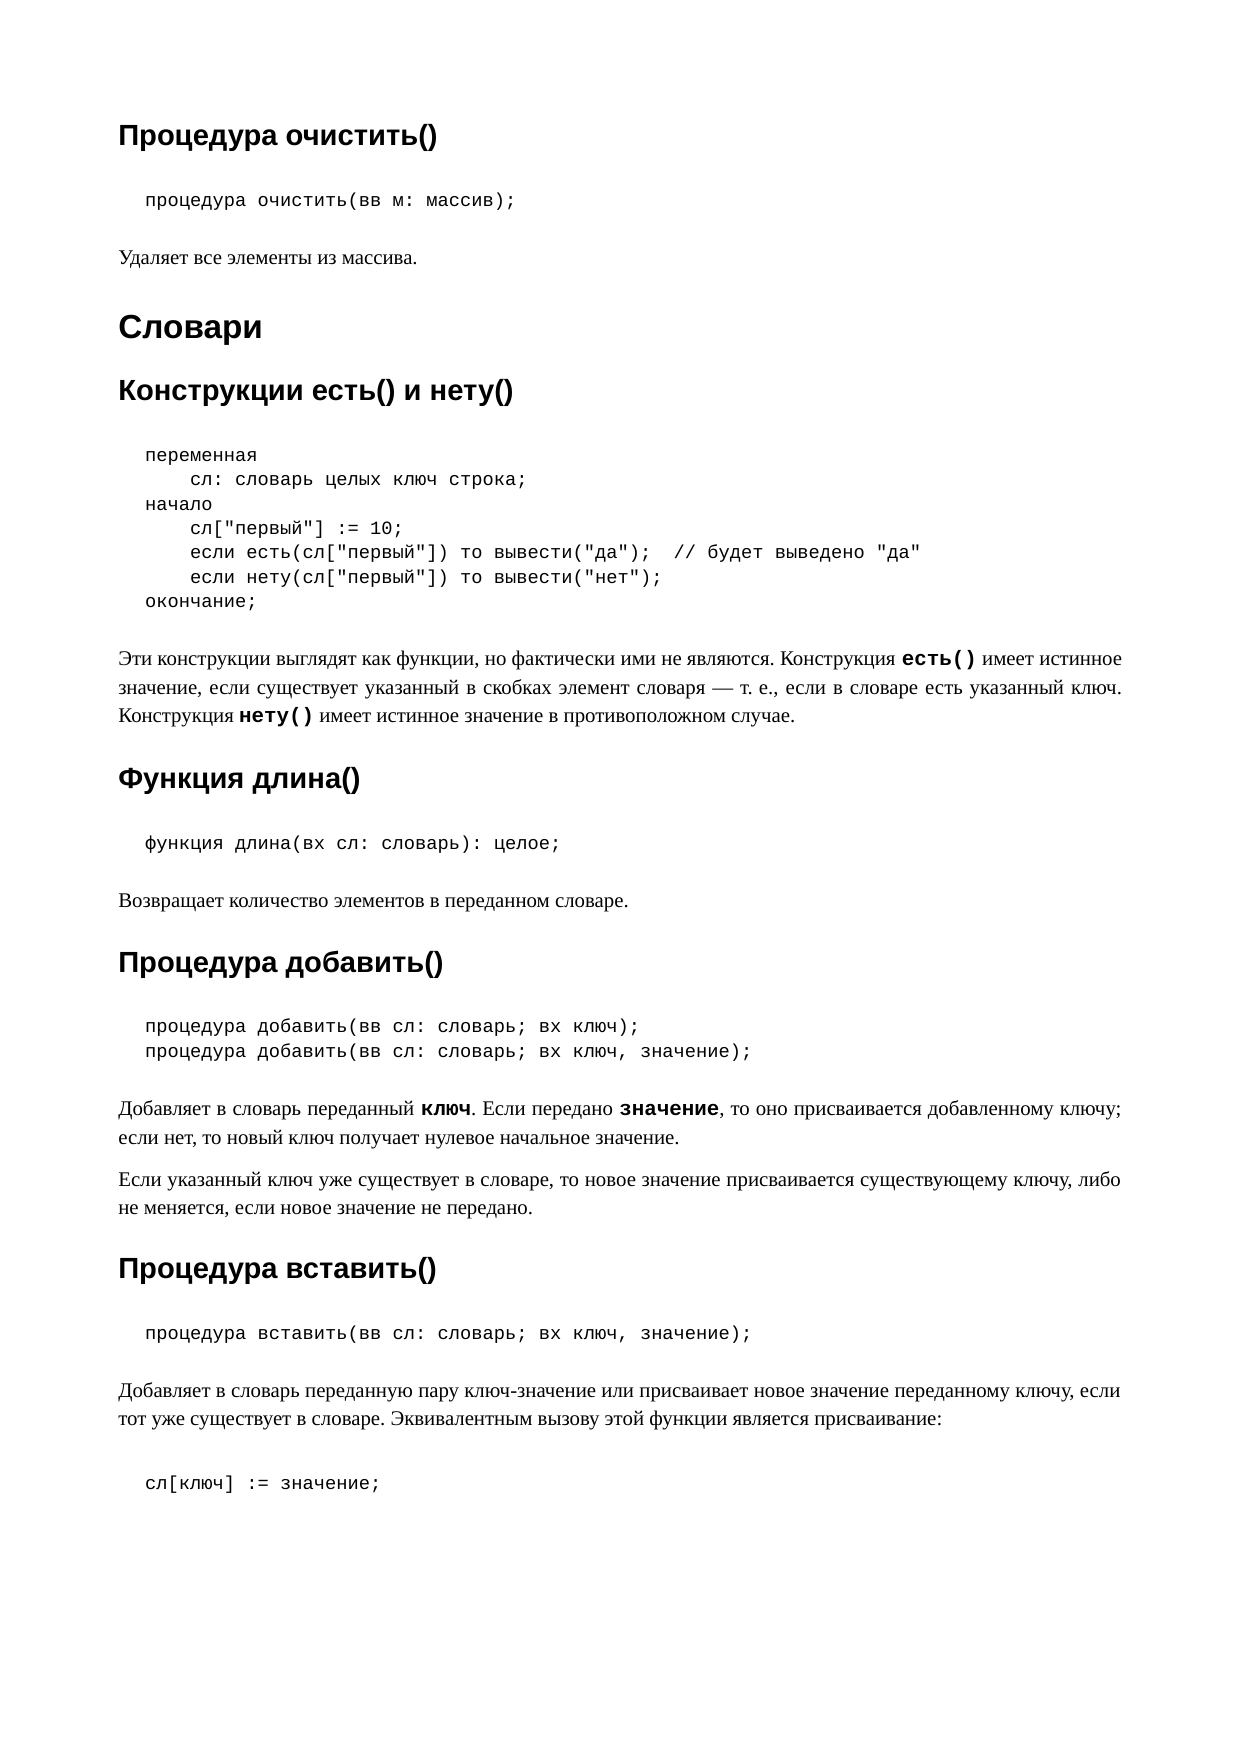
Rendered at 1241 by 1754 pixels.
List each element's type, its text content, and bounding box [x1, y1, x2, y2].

text Удаляет все элементы из массива. [118, 244, 1122, 269]
text Возвращает количество элементов в переданном словаре. [118, 888, 1122, 912]
text процедура вставить(вв сл: словарь; вх ключ, значение); [136, 1315, 1104, 1354]
text процедура добавить(вв сл: словарь; вх ключ); [136, 1008, 1104, 1033]
text сл[ключ] := значение; [136, 1465, 1104, 1504]
subtitle Конструкции есть() и нету() [118, 373, 1122, 407]
text функция длина(вх сл: словарь): целое; [136, 825, 1104, 864]
text переменная сл: словарь целых ключ строка; начало сл["первый"] := 10; если есть(сл["первый"]) то вывести("да"); // будет выведено "да" если нету(сл["первый"]) то вывести("нет"); окончание; [136, 437, 1104, 622]
subtitle Процедура добавить() [118, 945, 1122, 978]
text процедура добавить(вв сл: словарь; вх ключ, значение); [136, 1033, 1104, 1072]
subtitle Процедура вставить() [118, 1251, 1122, 1285]
subtitle Словари [118, 308, 1122, 346]
text процедура очистить(вв м: массив); [136, 182, 1104, 221]
subtitle Процедура очистить() [118, 118, 1122, 152]
text Если указанный ключ уже существует в словаре, то новое значение присваивается существующему ключу, либо не меняется, если новое значение не передано. [118, 1167, 1122, 1219]
subtitle Функция длина() [118, 761, 1122, 795]
text Эти конструкции выглядят как функции, но фактически ими не являются. Конструкция есть() имеет истинное значение, если существует указанный в скобках элемент словаря — т. е., если в словаре есть указанный ключ. Конструкция нету() имеет истинное значение в противоположном случае. [118, 646, 1122, 728]
text Добавляет в словарь переданный ключ. Если передано значение, то оно присваивается добавленному ключу; если нет, то новый ключ получает нулевое начальное значение. [118, 1096, 1122, 1149]
text Добавляет в словарь переданную пару ключ-значение или присваивает новое значение переданному ключу, если тот уже существует в словаре. Эквивалентным вызову этой функции является присваивание: [118, 1378, 1122, 1429]
